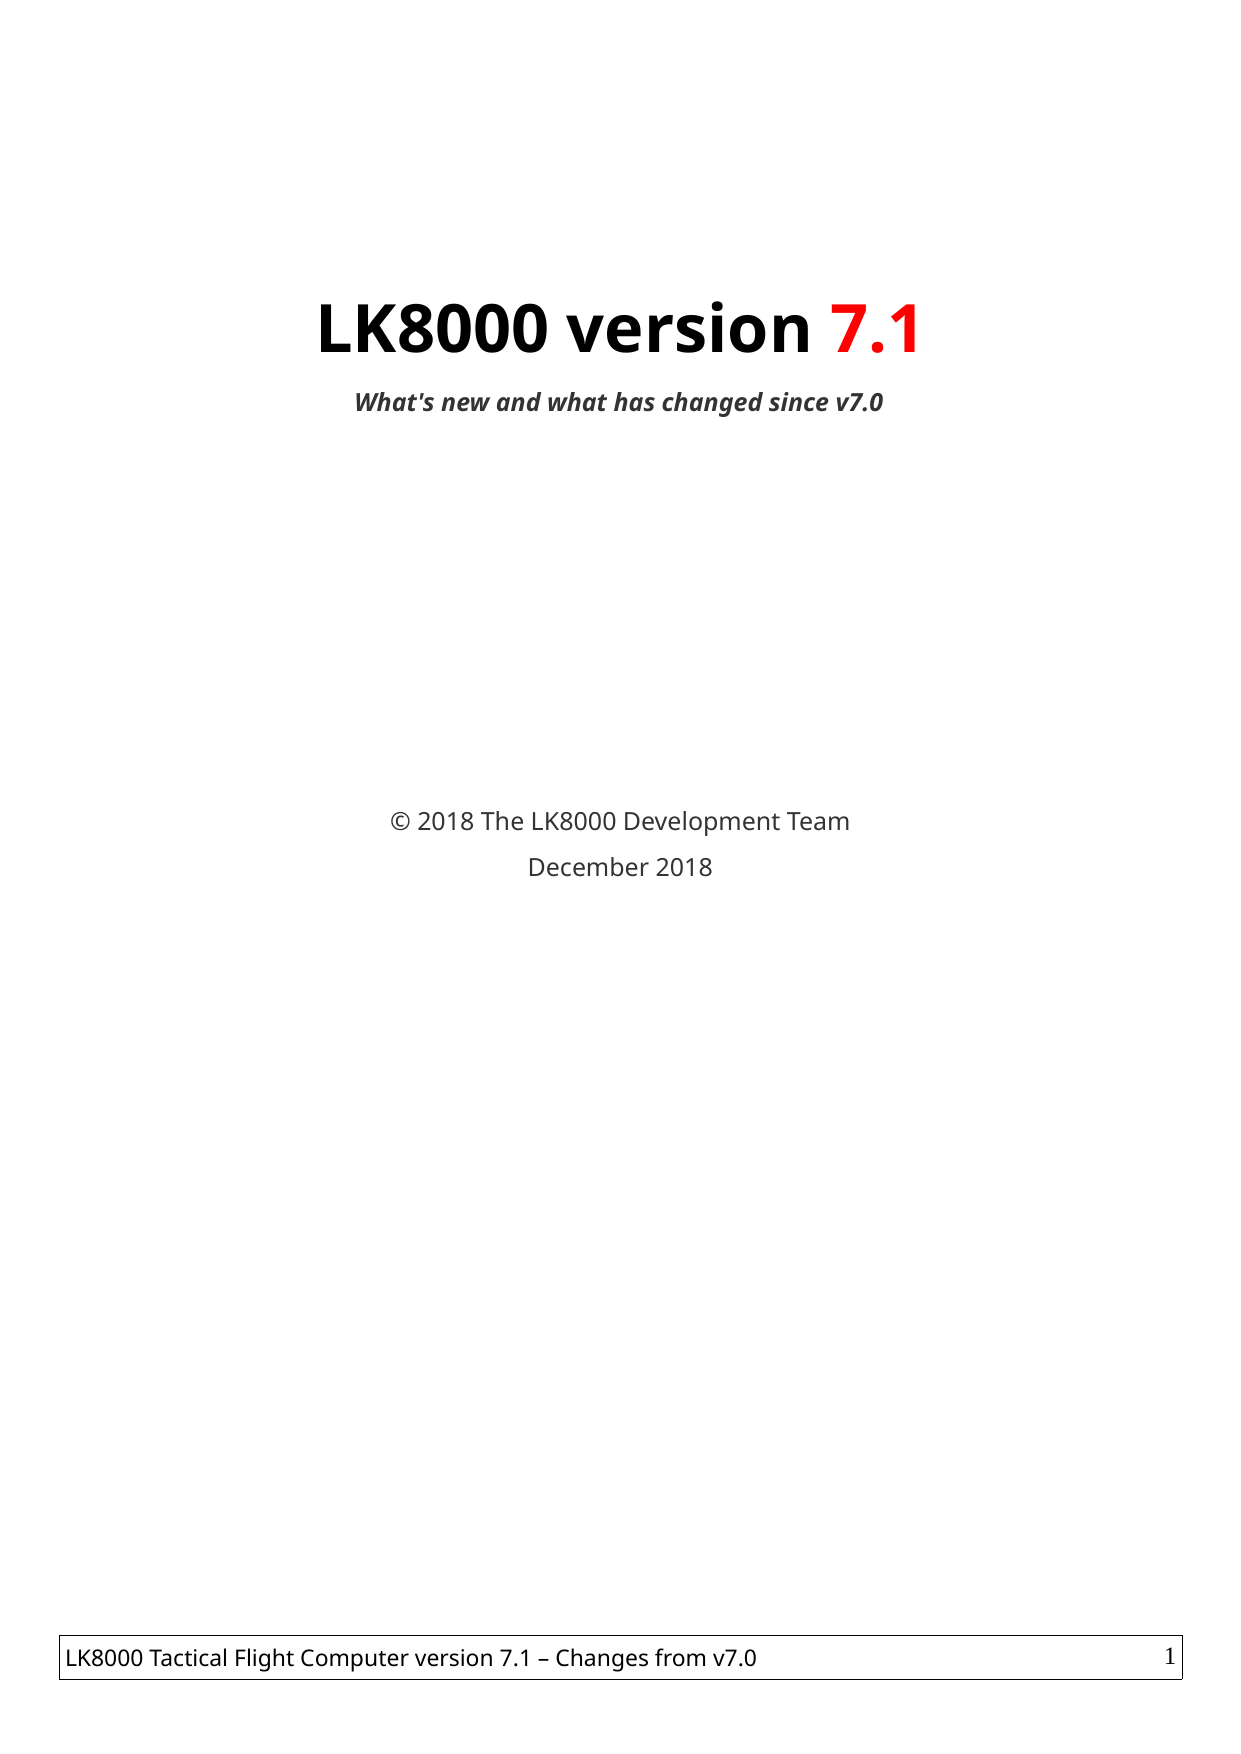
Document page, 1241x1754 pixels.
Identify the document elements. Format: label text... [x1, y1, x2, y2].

text LK8000 version 7.1 [59, 281, 1181, 372]
text What's new and what has changed since v7.0 [59, 384, 1181, 418]
text December 2018 [59, 850, 1181, 884]
text © 2018 The LK8000 Development Team [59, 803, 1181, 837]
